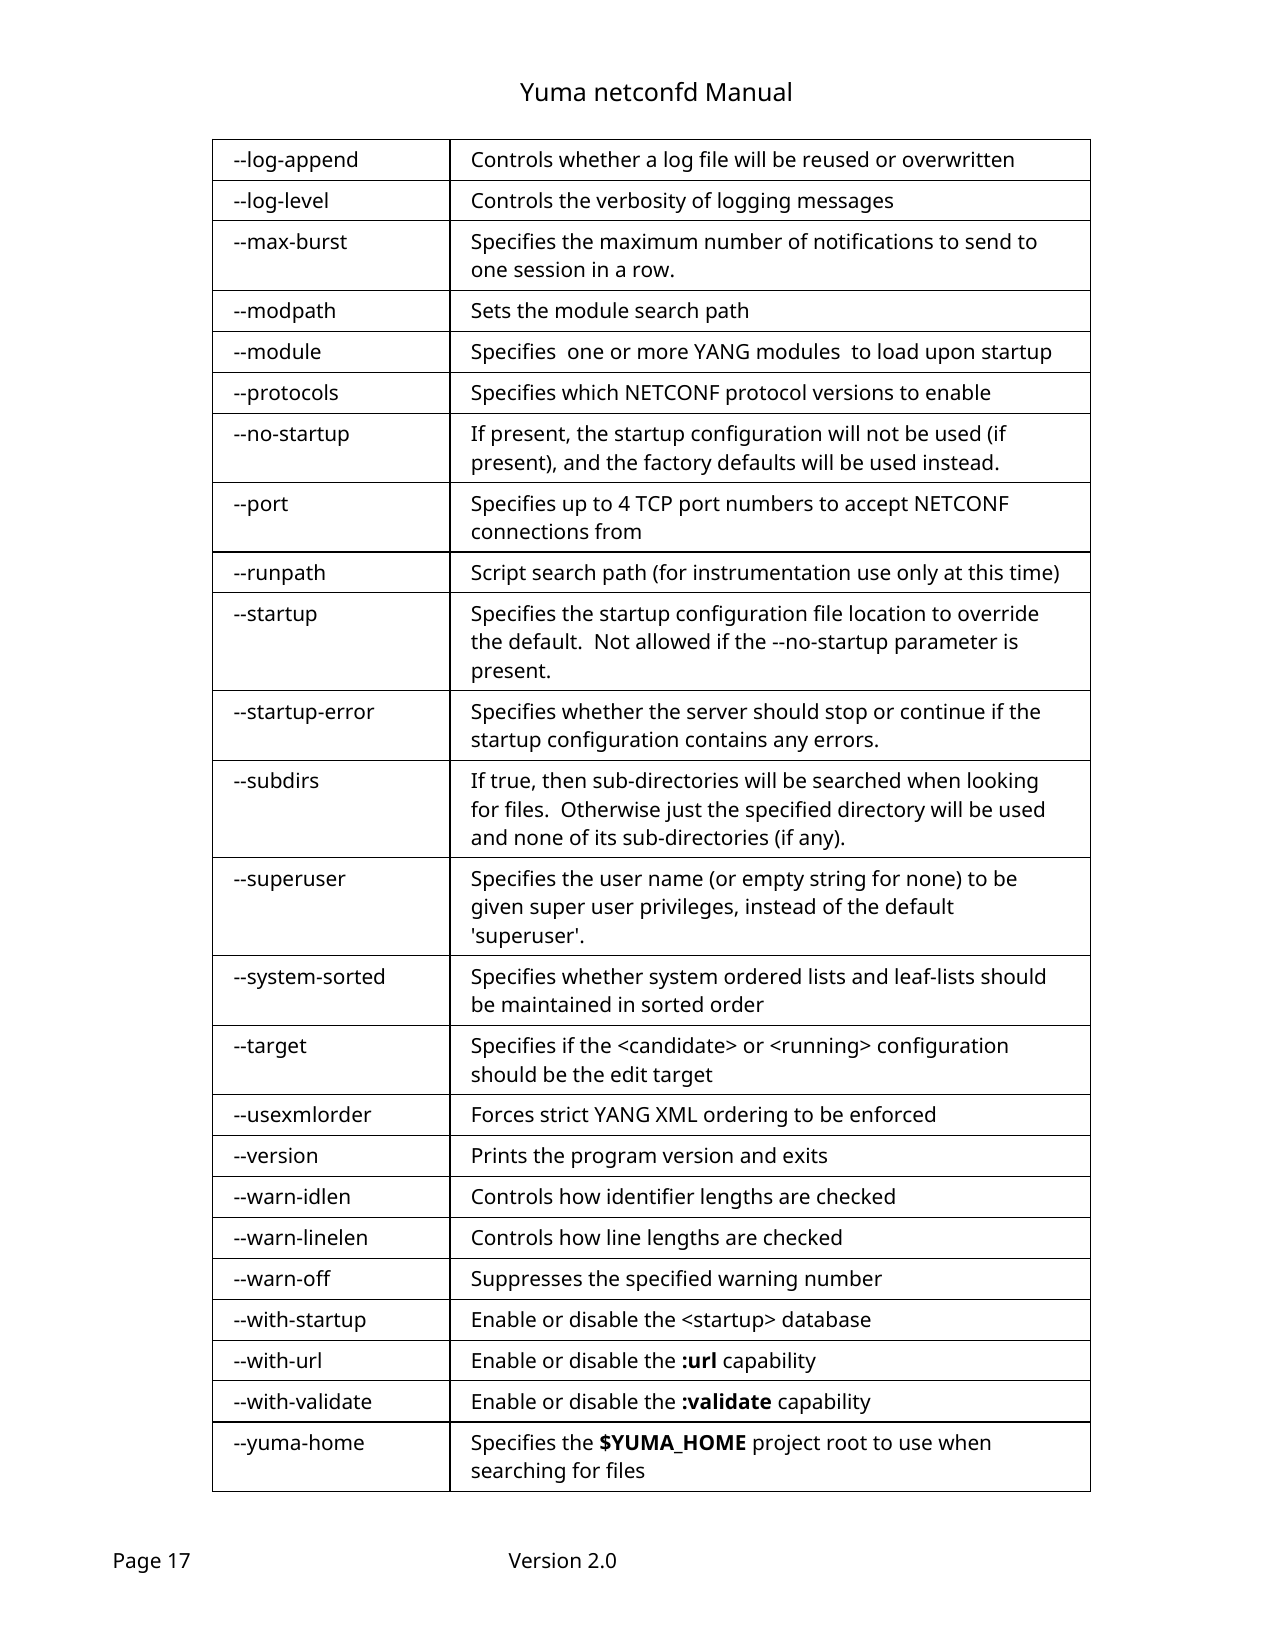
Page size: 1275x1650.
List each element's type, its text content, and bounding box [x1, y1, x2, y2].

table_cell Controls the verbosity of logging messages [451, 181, 1090, 220]
table_cell --max-burst [213, 221, 449, 290]
table_cell Enable or disable the <startup> database [451, 1300, 1090, 1339]
table_cell --with-url [213, 1341, 449, 1380]
table_cell Enable or disable the :url capability [451, 1341, 1090, 1380]
table_cell Script search path (for instrumentation use only at this time) [451, 553, 1090, 592]
table_cell Sets the module search path [451, 291, 1090, 331]
table_cell --usexmlorder [213, 1095, 449, 1135]
table_cell --startup [213, 593, 449, 690]
table_cell --runpath [213, 553, 449, 592]
table_cell --subdirs [213, 761, 449, 857]
table_cell Specifies one or more YANG modules to load upon startup [451, 332, 1090, 372]
table_cell Specifies the user name (or empty string for none) to be given super user privileges, instead of the default 'superuser'. [451, 858, 1090, 955]
table_cell --modpath [213, 291, 449, 331]
table_cell --target [213, 1026, 449, 1094]
table_cell --protocols [213, 373, 449, 413]
table_cell Controls how line lengths are checked [451, 1218, 1090, 1258]
table_cell --yuma-home [213, 1423, 449, 1491]
table_cell --warn-linelen [213, 1218, 449, 1258]
table_cell --with-startup [213, 1300, 449, 1339]
table_cell --no-startup [213, 414, 449, 482]
table_cell --with-validate [213, 1381, 449, 1421]
table_cell --system-sorted [213, 956, 449, 1024]
table_cell Forces strict YANG XML ordering to be enforced [451, 1095, 1090, 1135]
table_cell --warn-idlen [213, 1177, 449, 1217]
table_cell Specifies the $YUMA_HOME project root to use when searching for files [451, 1423, 1090, 1491]
table_cell If present, the startup configuration will not be used (if present), and the factory defaults will be used instead. [451, 414, 1090, 482]
table_cell Specifies which NETCONF protocol versions to enable [451, 373, 1090, 413]
table_cell --module [213, 332, 449, 372]
table_cell Controls how identifier lengths are checked [451, 1177, 1090, 1217]
table_cell --port [213, 483, 449, 551]
table_cell --log-level [213, 181, 449, 220]
table_cell --warn-off [213, 1259, 449, 1298]
table_cell Specifies whether system ordered lists and leaf-lists should be maintained in sorted order [451, 956, 1090, 1024]
table_cell --startup-error [213, 691, 449, 759]
table_cell Controls whether a log file will be reused or overwritten [451, 140, 1090, 179]
table_cell --version [213, 1136, 449, 1176]
table_cell --superuser [213, 858, 449, 955]
table_cell Suppresses the specified warning number [451, 1259, 1090, 1298]
table_cell Prints the program version and exits [451, 1136, 1090, 1176]
table_cell Specifies if the <candidate> or <running> configuration should be the edit target [451, 1026, 1090, 1094]
table_cell Specifies up to 4 TCP port numbers to accept NETCONF connections from [451, 483, 1090, 551]
table_cell Specifies the startup configuration file location to override the default. Not allowed if the --no-startup parameter is present. [451, 593, 1090, 690]
table_cell Specifies the maximum number of notifications to send to one session in a row. [451, 221, 1090, 290]
table_cell --log-append [213, 140, 449, 179]
table_cell If true, then sub-directories will be searched when looking for files. Otherwise just the specified directory will be used and none of its sub-directories (if any). [451, 761, 1090, 857]
table_cell Enable or disable the :validate capability [451, 1381, 1090, 1421]
table_cell Specifies whether the server should stop or continue if the startup configuration contains any errors. [451, 691, 1090, 759]
